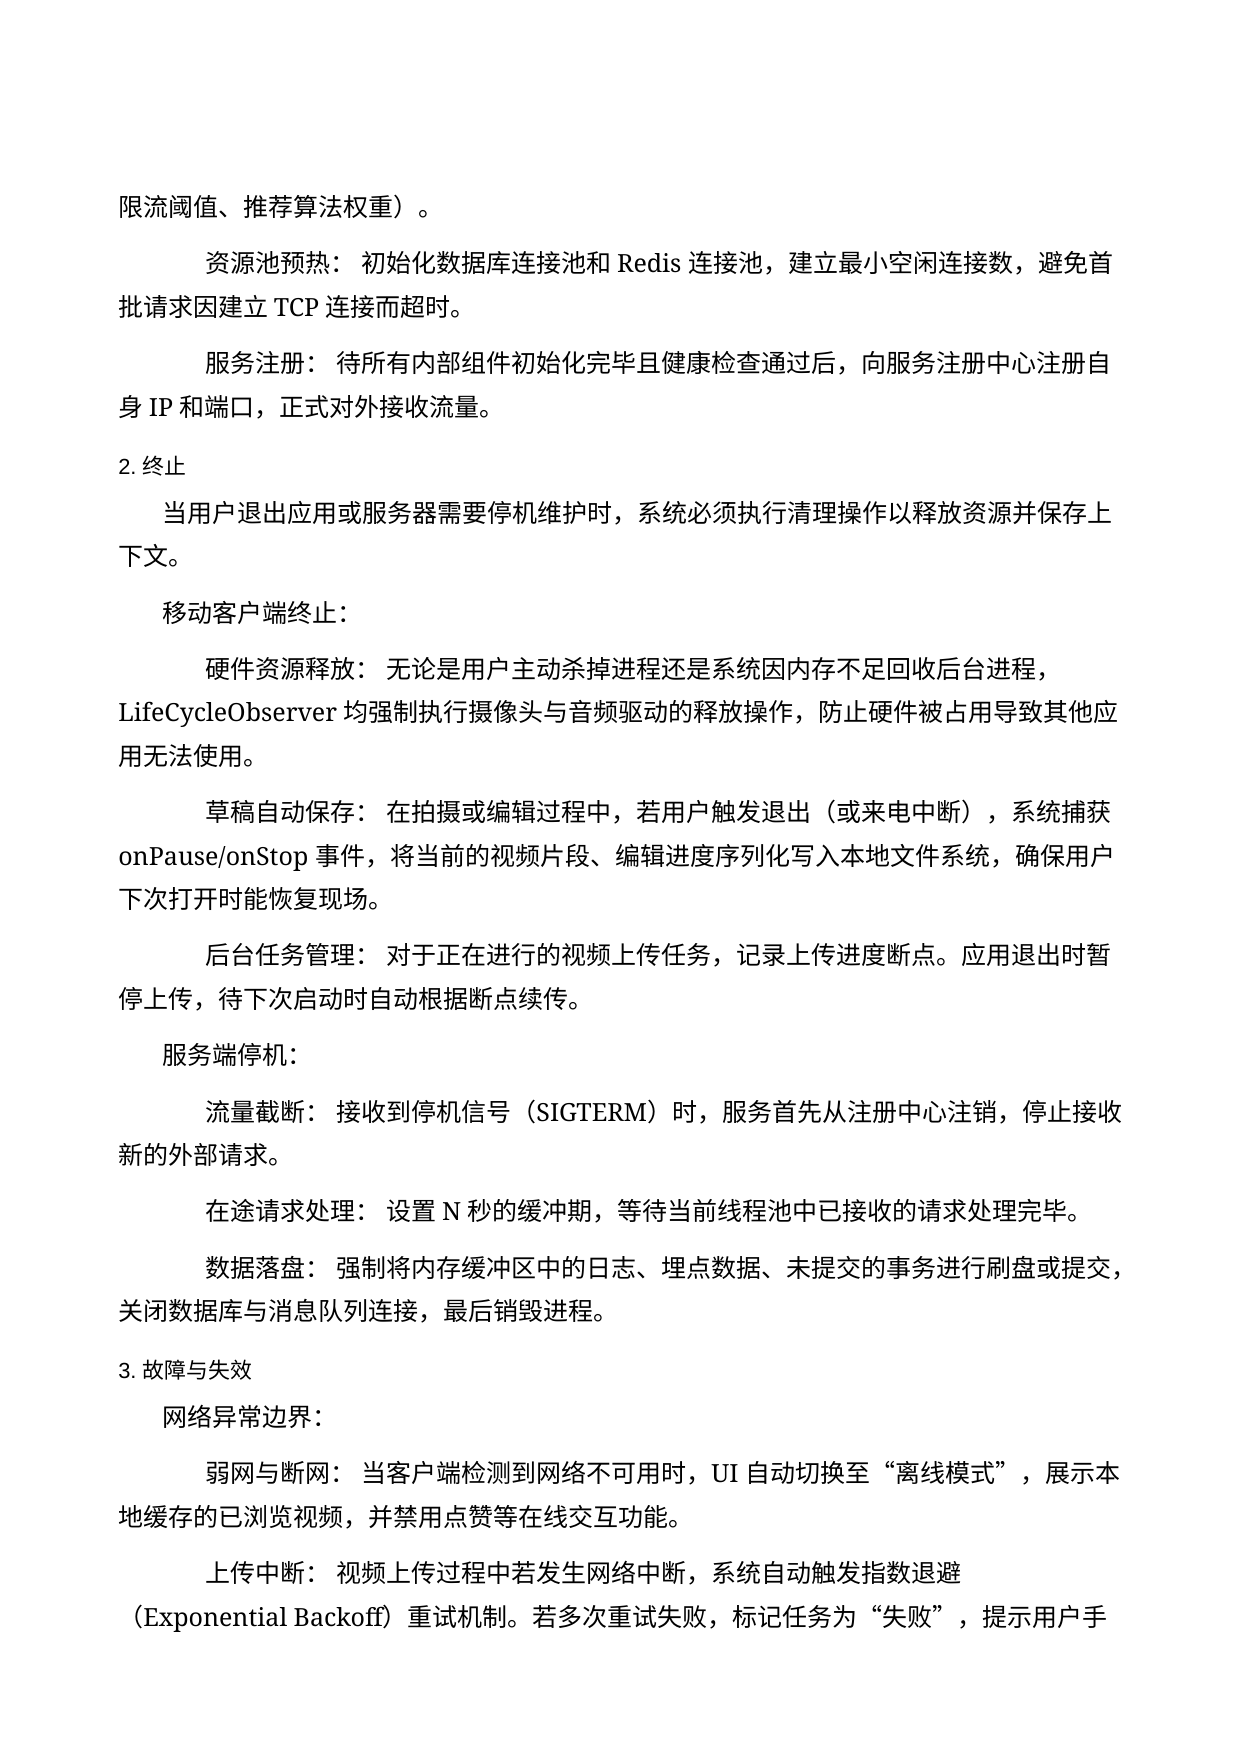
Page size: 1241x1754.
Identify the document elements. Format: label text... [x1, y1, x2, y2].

text 服务端停机： [118, 1036, 1122, 1072]
text 上传中断： 视频上传过程中若发生网络中断，系统自动触发指数退避（Exponential Backoff）重试机制。若多次重试失败，标记任务为“失败”，提示用户手 [118, 1554, 1122, 1633]
text 流量截断： 接收到停机信号（SIGTERM）时，服务首先从注册中心注销，停止接收新的外部请求。 [118, 1092, 1122, 1172]
text 限流阈值、推荐算法权重）。 [118, 188, 1122, 224]
text 资源池预热： 初始化数据库连接池和 Redis 连接池，建立最小空闲连接数，避免首批请求因建立 TCP 连接而超时。 [118, 244, 1122, 324]
text 网络异常边界： [118, 1398, 1122, 1434]
text 后台任务管理： 对于正在进行的视频上传任务，记录上传进度断点。应用退出时暂停上传，待下次启动时自动根据断点续传。 [118, 936, 1122, 1016]
text 当用户退出应用或服务器需要停机维护时，系统必须执行清理操作以释放资源并保存上下文。 [118, 493, 1122, 573]
subtitle 故障与失效 [118, 1353, 1122, 1385]
text 数据落盘： 强制将内存缓冲区中的日志、埋点数据、未提交的事务进行刷盘或提交，关闭数据库与消息队列连接，最后销毁进程。 [118, 1248, 1122, 1328]
text 草稿自动保存： 在拍摄或编辑过程中，若用户触发退出（或来电中断），系统捕获 onPause/onStop 事件，将当前的视频片段、编辑进度序列化写入本地文件系统，确保用户下次打开时能恢复现场。 [118, 793, 1122, 916]
text 移动客户端终止： [118, 593, 1122, 629]
text 硬件资源释放： 无论是用户主动杀掉进程还是系统因内存不足回收后台进程，LifeCycleObserver 均强制执行摄像头与音频驱动的释放操作，防止硬件被占用导致其他应用无法使用。 [118, 649, 1122, 772]
text 服务注册： 待所有内部组件初始化完毕且健康检查通过后，向服务注册中心注册自身 IP 和端口，正式对外接收流量。 [118, 344, 1122, 423]
subtitle 终止 [118, 449, 1122, 481]
text 弱网与断网： 当客户端检测到网络不可用时，UI 自动切换至“离线模式”，展示本地缓存的已浏览视频，并禁用点赞等在线交互功能。 [118, 1454, 1122, 1534]
text 在途请求处理： 设置 N 秒的缓冲期，等待当前线程池中已接收的请求处理完毕。 [118, 1192, 1122, 1228]
